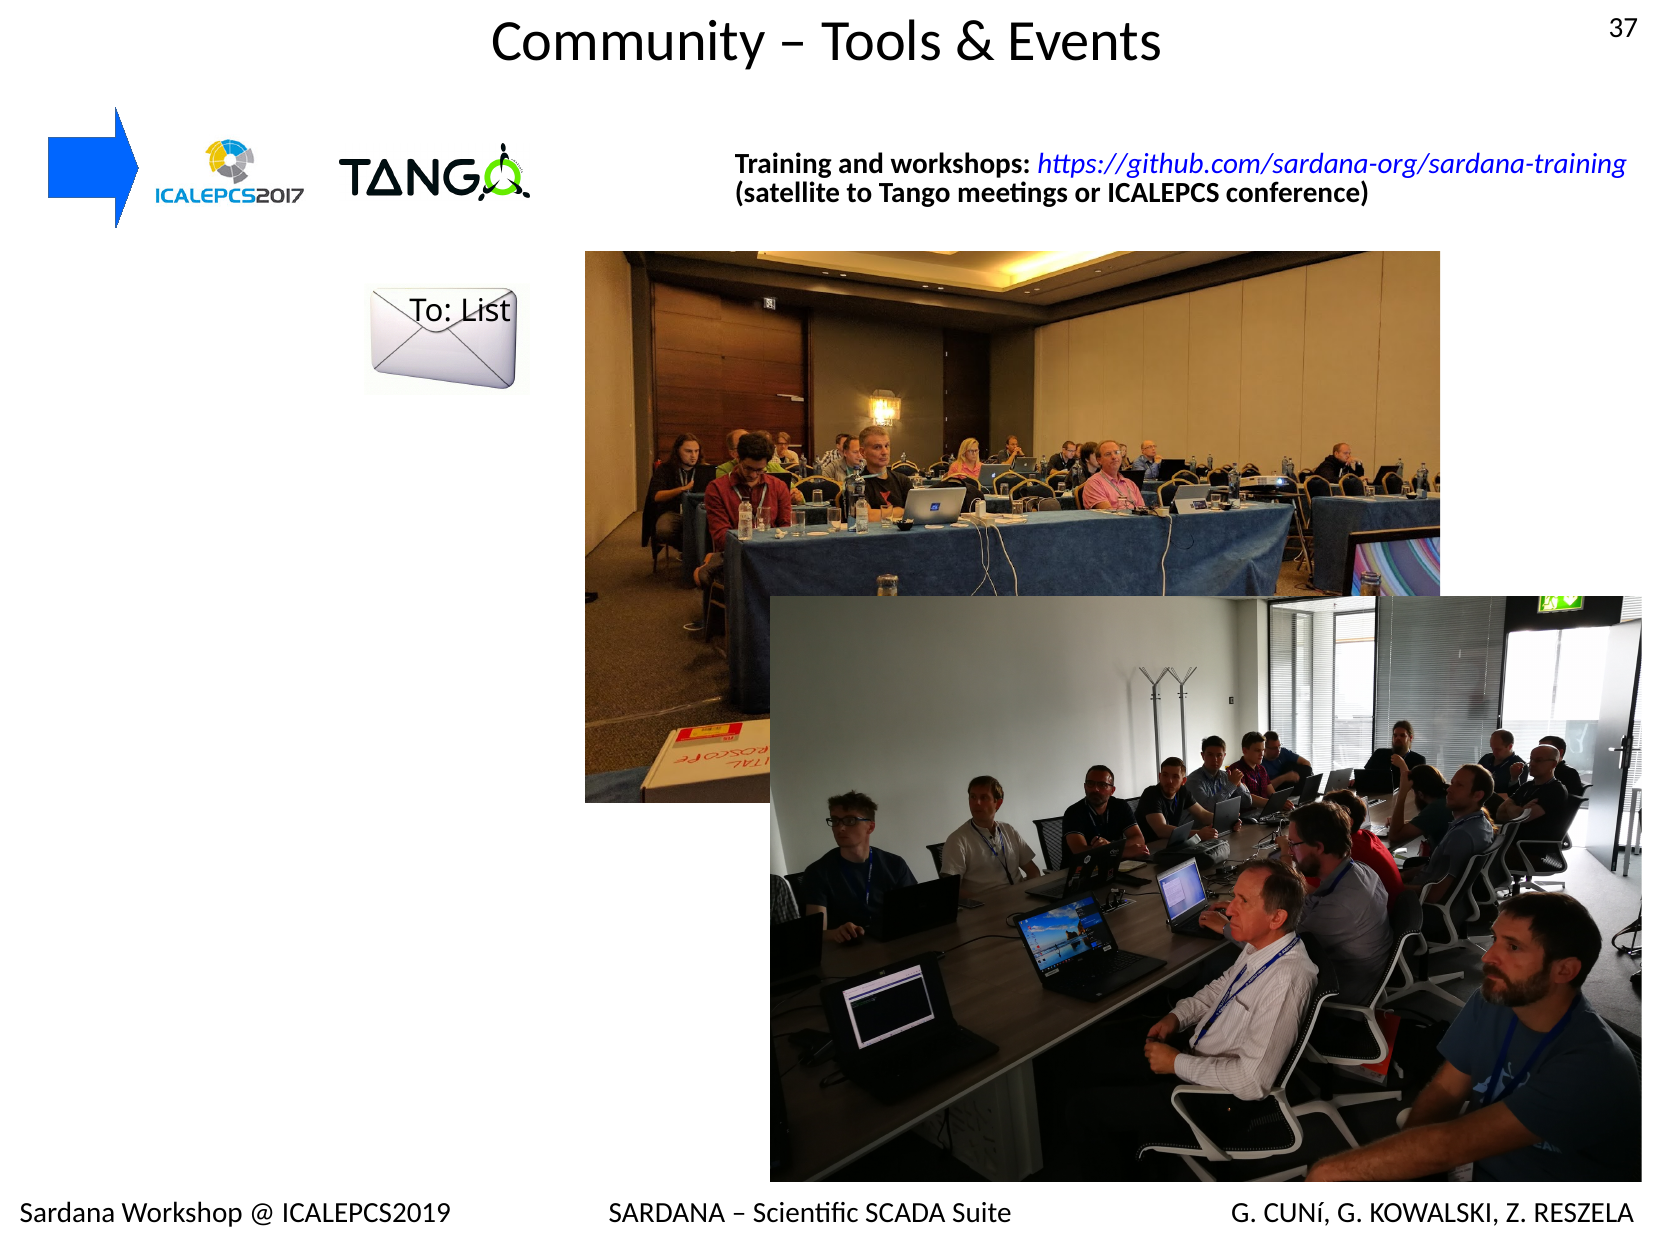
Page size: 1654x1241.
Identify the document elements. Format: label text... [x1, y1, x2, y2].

text_box [48, 107, 139, 228]
picture [585, 251, 1642, 1182]
title Community – Tools & Events [82, 2, 1571, 91]
text_box To: List [394, 280, 530, 365]
picture [339, 143, 530, 201]
picture [139, 104, 321, 240]
text_box Training and workshops: https://github.com/sardana-org/sardana-training (satellite to Tango meetings or ICALEPCS conference) [720, 114, 1654, 230]
picture [364, 283, 530, 395]
